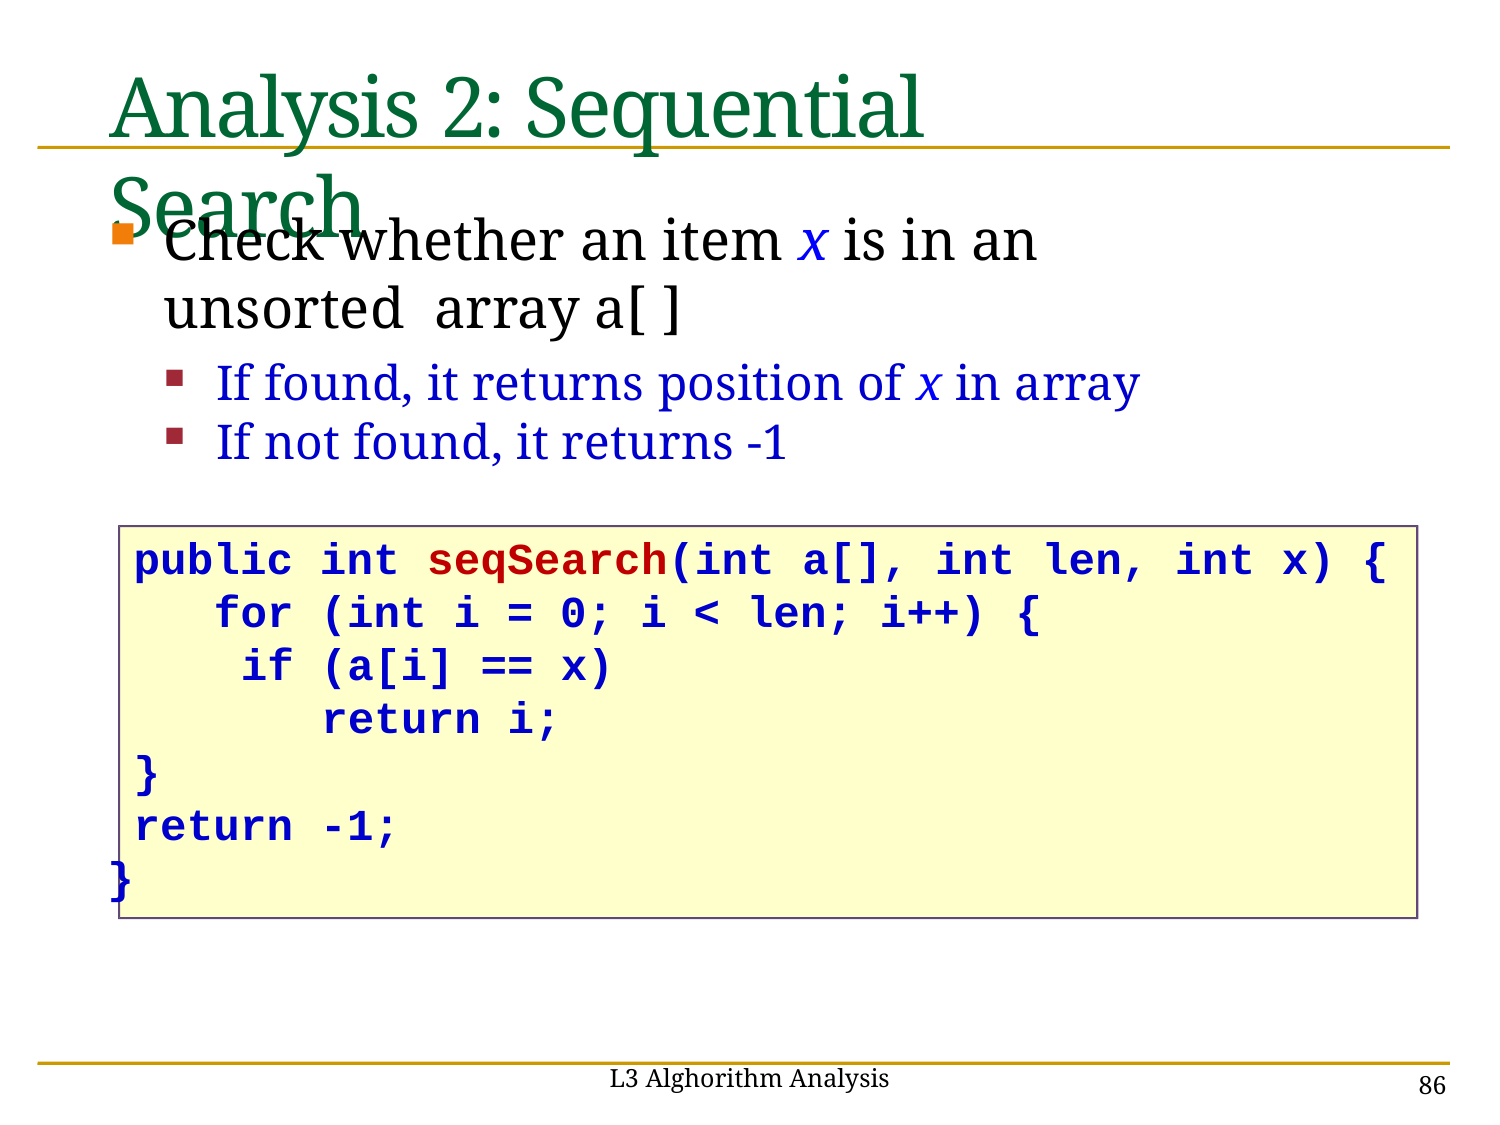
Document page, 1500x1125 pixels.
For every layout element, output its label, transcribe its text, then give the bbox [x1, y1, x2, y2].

footer L3 Alghorithm Analysis [512, 1025, 988, 1100]
text_box [118, 525, 1419, 920]
text_box Check whether an item x is in an unsorted array a[ ] If found, it returns position of x in array If not found, it returns -1 public int seqSearch(int a[], int len, int x) { for (int i = 0; i < len; i++) { if (a[i] == x) return i; } return -1; } [107, 202, 1418, 903]
title Analysis 2: Sequential Search [107, 51, 1061, 202]
slide_number [1111, 1036, 1462, 1112]
